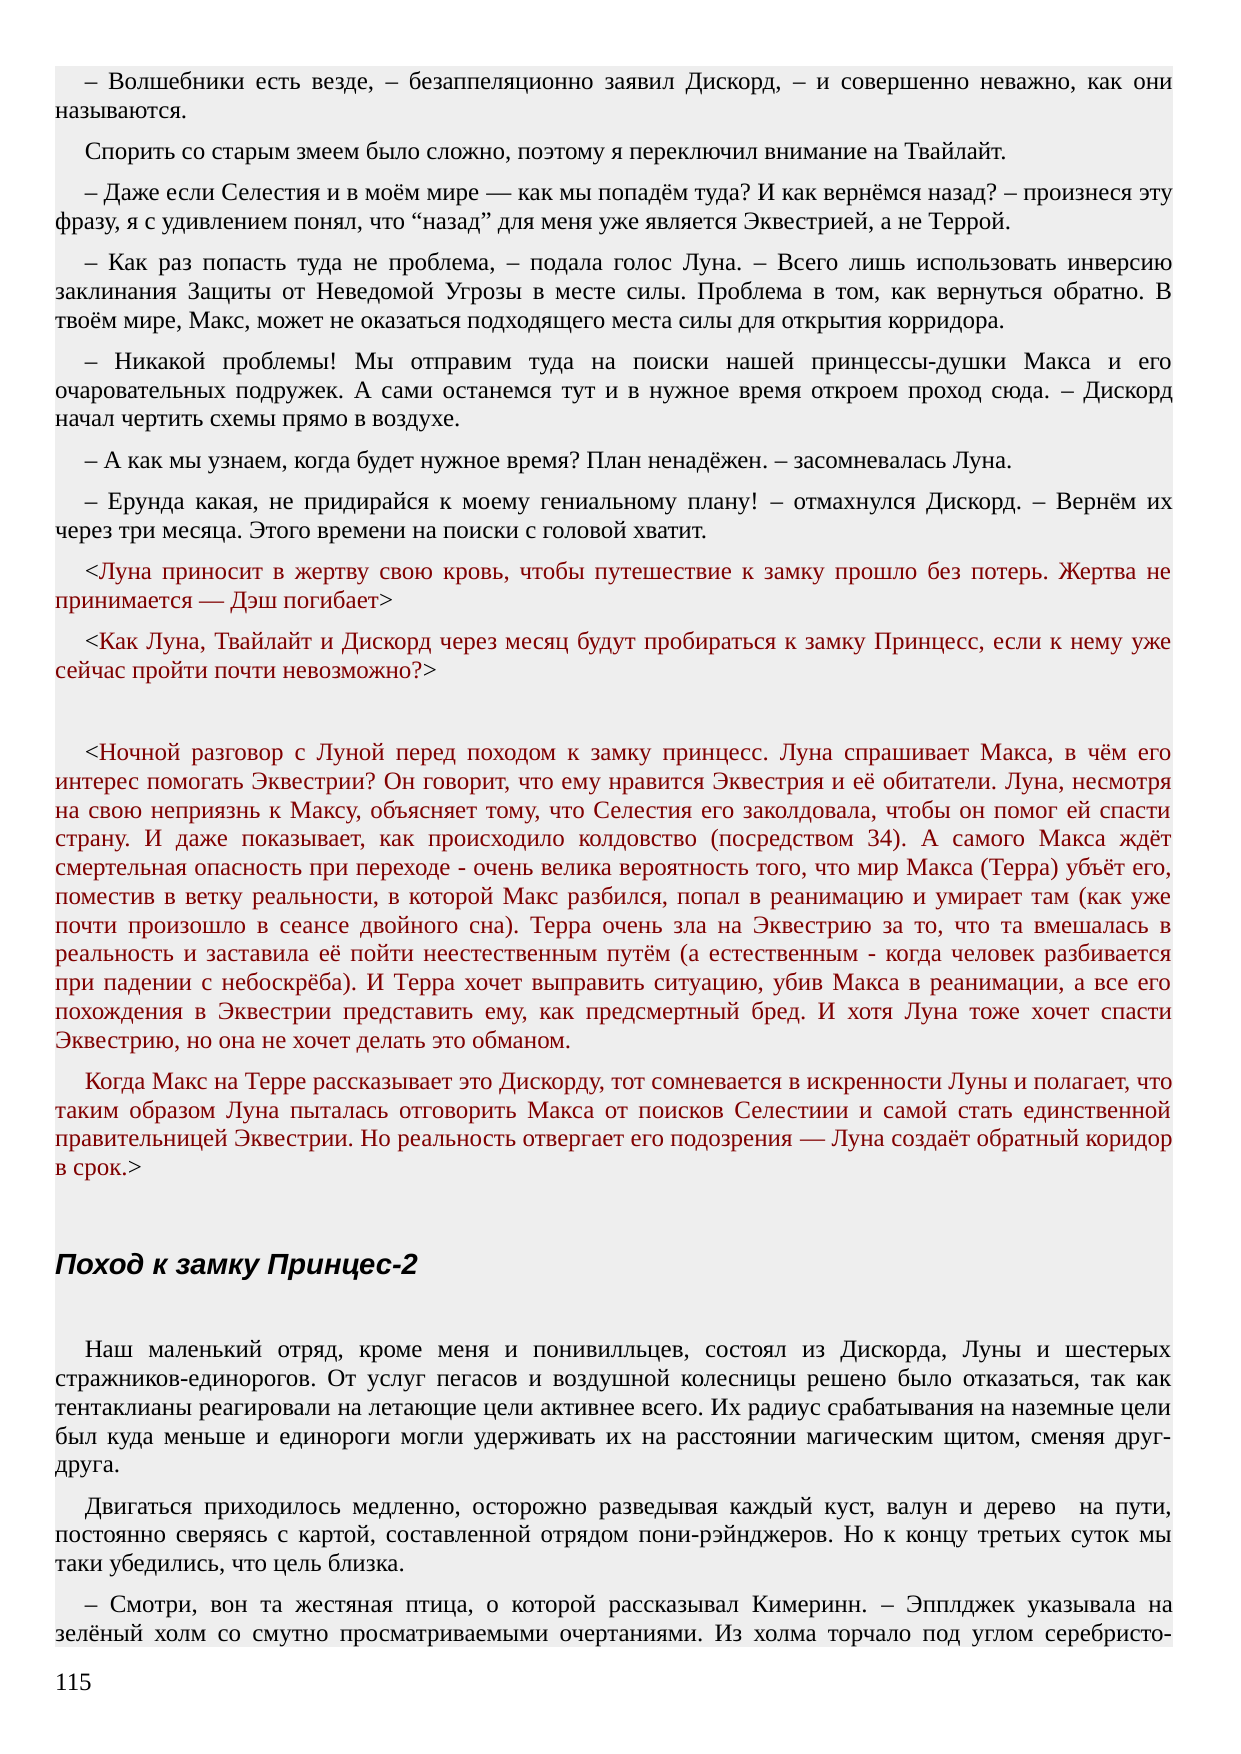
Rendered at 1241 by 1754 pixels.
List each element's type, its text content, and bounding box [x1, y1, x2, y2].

text Когда Макс на Терре рассказывает это Дискорду, тот сомневается в искренности Луны и полагает, что таким образом Луна пыталась отговорить Макса от поисков Селестиии и самой стать единственной правительницей Эквестрии. Но реальность отвергает его подозрения — Луна создаёт обратный коридор в срок.> [55, 1066, 1173, 1181]
text – Смотри, вон та жестяная птица, о которой рассказывал Кимеринн. – Эпплджек указывала на зелёный холм со смутно просматриваемыми очертаниями. Из холма торчало под углом серебристо- [55, 1589, 1173, 1647]
text <Луна приносит в жертву свою кровь, чтобы путешествие к замку прошло без потерь. Жертва не принимается — Дэш погибает> [55, 556, 1173, 613]
text – Волшебники есть везде, – безаппеляционно заявил Дискорд, – и совершенно неважно, как они называются. [55, 66, 1173, 123]
text Спорить со старым змеем было сложно, поэтому я переключил внимание на Твайлайт. [55, 136, 1173, 165]
text – Ерунда какая, не придирайся к моему гениальному плану! – отмахнулся Дискорд. – Вернём их через три месяца. Этого времени на поиски с головой хватит. [55, 486, 1173, 543]
text – Даже если Селестия и в моём мире — как мы попадём туда? И как вернёмся назад? – произнеся эту фразу, я с удивлением понял, что “назад” для меня уже является Эквестрией, а не Террой. [55, 177, 1173, 235]
text <Ночной разговор с Луной перед походом к замку принцесс. Луна спрашивает Макса, в чём его интерес помогать Эквестрии? Он говорит, что ему нравится Эквестрия и её обитатели. Луна, несмотря на свою неприязнь к Максу, объясняет тому, что Селестия его заколдовала, чтобы он помог ей спасти страну. И даже показывает, как происходило колдовство (посредством 34). А самого Макса ждёт смертельная опасность при переходе - очень велика вероятность того, что мир Макса (Терра) убъёт его, поместив в ветку реальности, в которой Макс разбился, попал в реанимацию и умирает там (как уже почти произошло в сеансе двойного сна). Терра очень зла на Эквестрию за то, что та вмешалась в реальность и заставила её пойти неестественным путём (а естественным - когда человек разбивается при падении с небоскрёба). И Терра хочет выправить ситуацию, убив Макса в реанимации, а все его похождения в Эквестрии представить ему, как предсмертный бред. И хотя Луна тоже хочет спасти Эквестрию, но она не хочет делать это обманом. [55, 737, 1173, 1053]
text <Как Луна, Твайлайт и Дискорд через месяц будут пробираться к замку Принцесс, если к нему уже сейчас пройти почти невозможно?> [55, 626, 1173, 683]
text – Как раз попасть туда не проблема, – подала голос Луна. – Всего лишь использовать инверсию заклинания Защиты от Неведомой Угрозы в месте силы. Проблема в том, как вернуться обратно. В твоём мире, Макс, может не оказаться подходящего места силы для открытия корридора. [55, 247, 1173, 333]
subtitle Поход к замку Принцес-2 [55, 1247, 1173, 1281]
text Двигаться приходилось медленно, осторожно разведывая каждый куст, валун и дерево на пути, постоянно сверяясь с картой, составленной отрядом пони-рэйнджеров. Но к концу третьих суток мы таки убедились, что цель близка. [55, 1491, 1173, 1577]
text – Никакой проблемы! Мы отправим туда на поиски нашей принцессы-душки Макса и его очаровательных подружек. А сами останемся тут и в нужное время откроем проход сюда. – Дискорд начал чертить схемы прямо в воздухе. [55, 346, 1173, 432]
text Наш маленький отряд, кроме меня и понивилльцев, состоял из Дискорда, Луны и шестерых стражников-единорогов. От услуг пегасов и воздушной колесницы решено было отказаться, так как тентаклианы реагировали на летающие цели активнее всего. Их радиус срабатывания на наземные цели был куда меньше и единороги могли удерживать их на расстоянии магическим щитом, сменяя друг-друга. [55, 1334, 1173, 1478]
text – А как мы узнаем, когда будет нужное время? План ненадёжен. – засомневалась Луна. [55, 445, 1173, 473]
